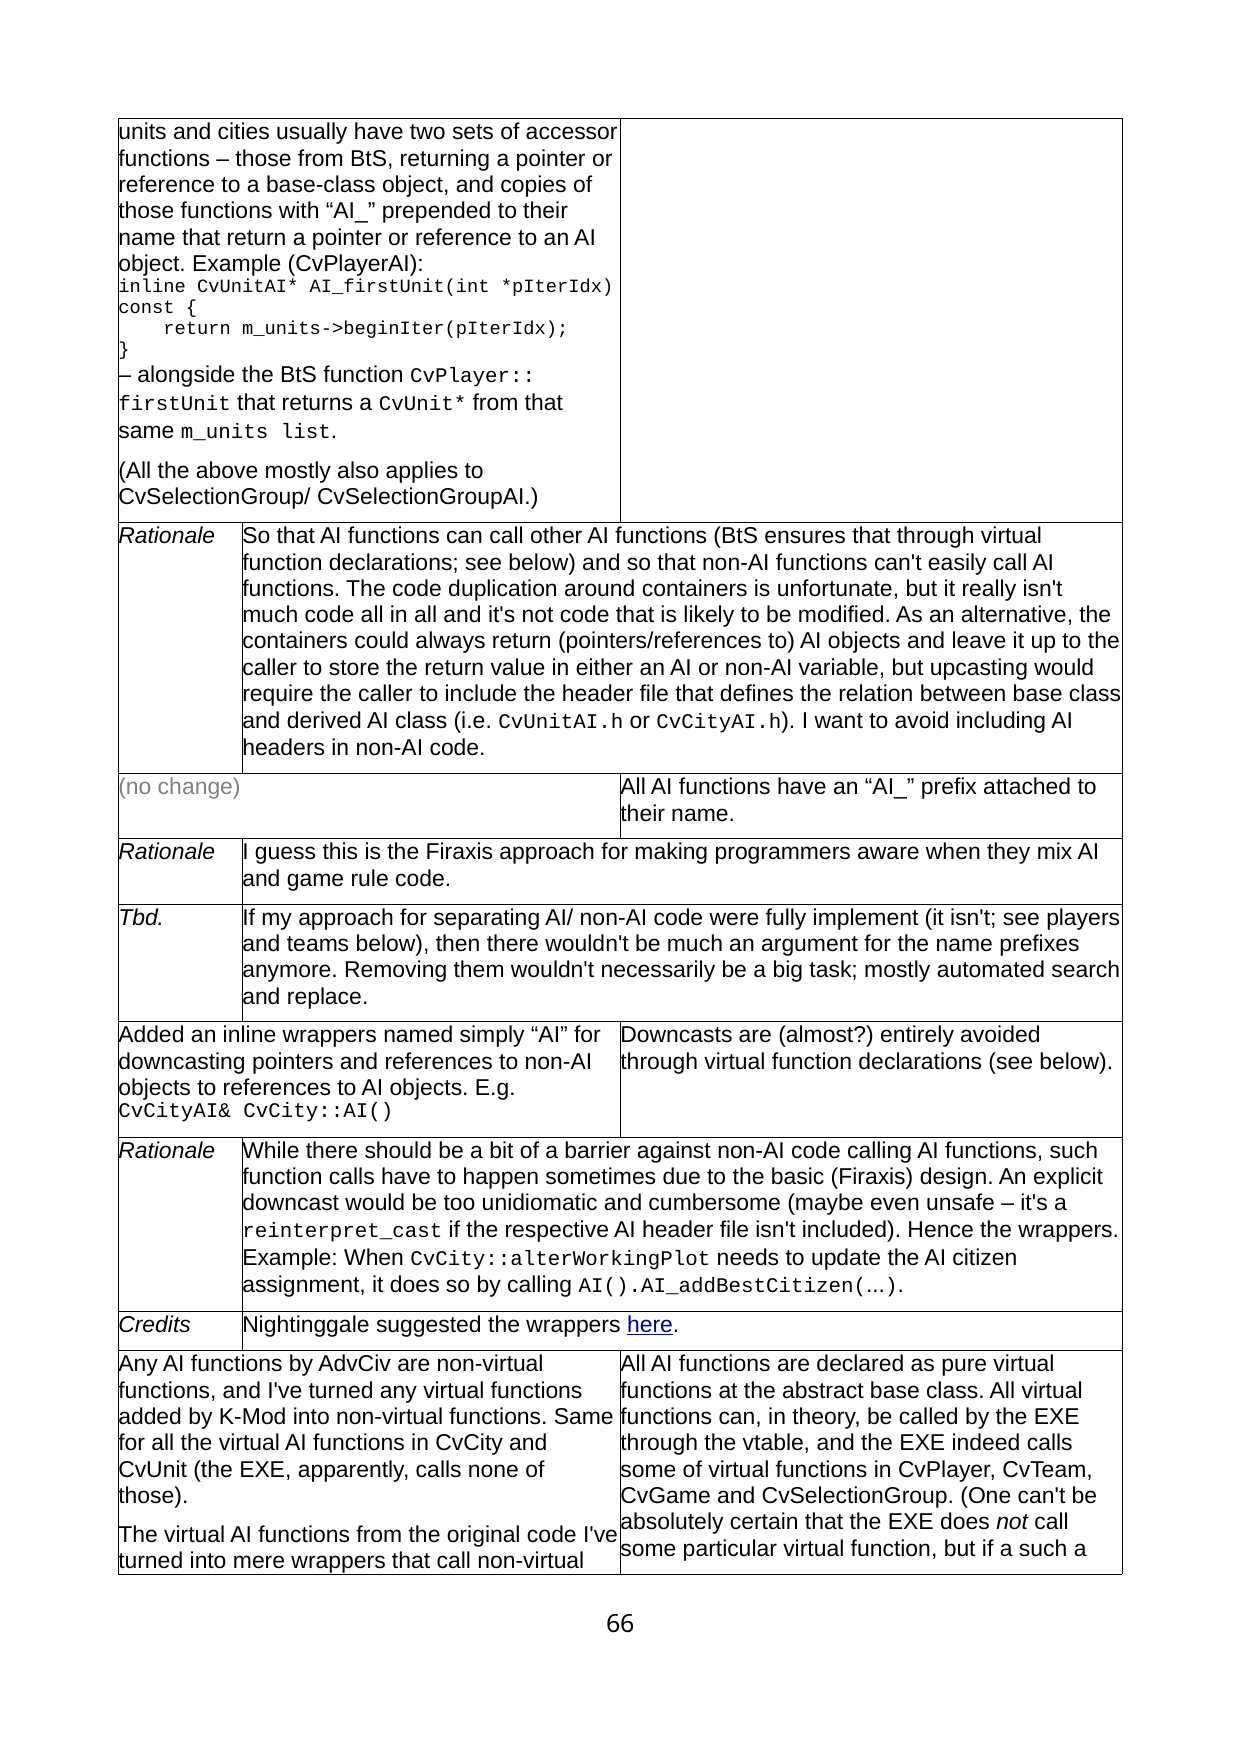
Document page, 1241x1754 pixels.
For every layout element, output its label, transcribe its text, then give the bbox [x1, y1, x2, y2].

table_cell units and cities usually have two sets of accessor functions – those from BtS, returning a pointer or reference to a base-class object, and copies of those functions with “AI_” prepended to their name that return a pointer or reference to an AI object. Example (CvPlayerAI): inline CvUnitAI* AI_firstUnit(int *pIterIdx) const { return m_units->beginIter(pIterIdx); } – alongside the BtS function CvPlayer:: firstUnit that returns a CvUnit* from that same m_units list. (All the above mostly also applies to CvSelectionGroup/ CvSelectionGroupAI.) [119, 119, 620, 522]
table_cell [621, 119, 1122, 522]
table_cell Rationale [119, 1138, 242, 1311]
table_cell Added an inline wrappers named simply “AI” for downcasting pointers and references to non-AI objects to references to AI objects. E.g. CvCityAI& CvCity::AI() [119, 1022, 620, 1137]
table_cell Rationale [119, 523, 242, 773]
table_cell Nightinggale suggested the wrappers here. [243, 1312, 1122, 1350]
table_cell (no change) [119, 774, 620, 838]
table_cell So that AI functions can call other AI functions (BtS ensures that through virtual function declarations; see below) and so that non-AI functions can't easily call AI functions. The code duplication around containers is unfortunate, but it really isn't much code all in all and it's not code that is likely to be modified. As an alternative, the containers could always return (pointers/references to) AI objects and leave it up to the caller to store the return value in either an AI or non-AI variable, but upcasting would require the caller to include the header file that defines the relation between base class and derived AI class (i.e. CvUnitAI.h or CvCityAI.h). I want to avoid including AI headers in non-AI code. [243, 523, 1122, 773]
table_cell Tbd. [119, 905, 242, 1021]
table_cell All AI functions are declared as pure virtual functions at the abstract base class. All virtual functions can, in theory, be called by the EXE through the vtable, and the EXE indeed calls some of virtual functions in CvPlayer, CvTeam, CvGame and CvSelectionGroup. (One can't be absolutely certain that the EXE does not call some particular virtual function, but if a such a [621, 1351, 1122, 1573]
table_cell I guess this is the Firaxis approach for making programmers aware when they mix AI and game rule code. [243, 839, 1122, 903]
table_cell All AI functions have an “AI_” prefix attached to their name. [621, 774, 1122, 838]
table_cell Any AI functions by AdvCiv are non-virtual functions, and I've turned any virtual functions added by K-Mod into non-virtual functions. Same for all the virtual AI functions in CvCity and CvUnit (the EXE, apparently, calls none of those). The virtual AI functions from the original code I've turned into mere wrappers that call non-virtual [119, 1351, 620, 1573]
table_cell Downcasts are (almost?) entirely avoided through virtual function declarations (see below). [621, 1022, 1122, 1137]
table_cell Rationale [119, 839, 242, 903]
table_cell If my approach for separating AI/ non-AI code were fully implement (it isn't; see players and teams below), then there wouldn't be much an argument for the name prefixes anymore. Removing them wouldn't necessarily be a big task; mostly automated search and replace. [243, 905, 1122, 1021]
table_cell Credits [119, 1312, 242, 1350]
table_cell While there should be a bit of a barrier against non-AI code calling AI functions, such function calls have to happen sometimes due to the basic (Firaxis) design. An explicit downcast would be too unidiomatic and cumbersome (maybe even unsafe – it's a reinterpret_cast if the respective AI header file isn't included). Hence the wrappers. Example: When CvCity::alterWorkingPlot needs to update the AI citizen assignment, it does so by calling AI().AI_addBestCitizen(...). [243, 1138, 1122, 1311]
